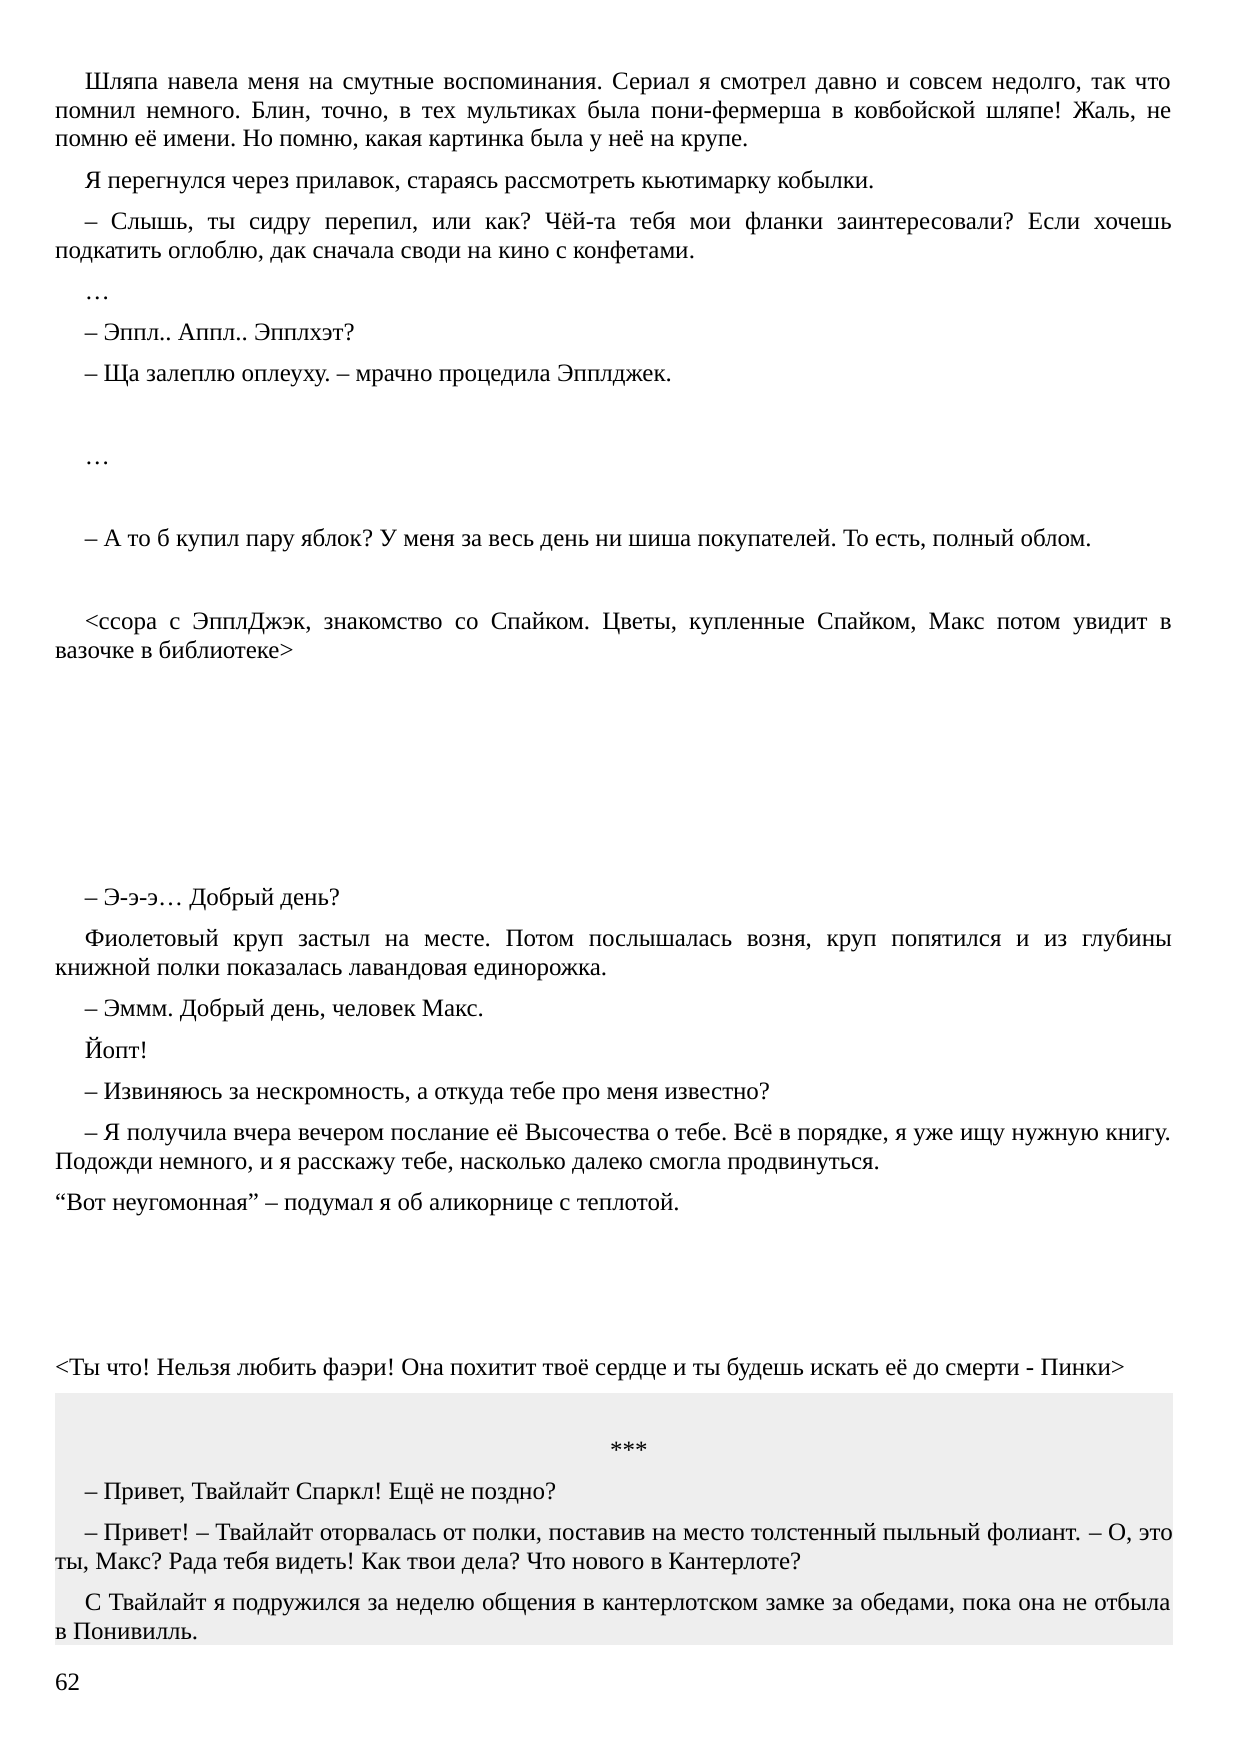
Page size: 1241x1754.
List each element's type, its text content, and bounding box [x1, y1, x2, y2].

text – Привет, Твайлайт Спаркл! Ещё не поздно? [55, 1476, 1173, 1505]
text Фиолетовый круп застыл на месте. Потом послышалась возня, круп попятился и из глубины книжной полки показалась лавандовая единорожка. [55, 923, 1173, 981]
text – Я получила вчера вечером послание её Высочества о тебе. Всё в порядке, я уже ищу нужную книгу. Подожди немного, и я расскажу тебе, насколько далеко смогла продвинуться. [55, 1117, 1173, 1175]
text *** [55, 1435, 1173, 1463]
text – Слышь, ты сидру перепил, или как? Чёй-та тебя мои фланки заинтересовали? Если хочешь подкатить оглоблю, дак сначала своди на кино с конфетами. [55, 206, 1173, 263]
text <ссора с ЭпплДжэк, знакомство со Спайком. Цветы, купленные Спайком, Макс потом увидит в вазочке в библиотеке> [55, 606, 1173, 663]
text Шляпа навела меня на смутные воспоминания. Сериал я смотрел давно и совсем недолго, так что помнил немного. Блин, точно, в тех мультиках была пони-фермерша в ковбойской шляпе! Жаль, не помню её имени. Но помню, какая картинка была у неё на крупе. [55, 66, 1173, 152]
text – А то б купил пару яблок? У меня за весь день ни шиша покупателей. То есть, полный облом. [55, 523, 1173, 552]
text “Вот неугомонная” – подумал я об аликорнице с теплотой. [55, 1187, 1173, 1216]
text – Извиняюсь за нескромность, а откуда тебе про меня известно? [55, 1076, 1173, 1105]
text Я перегнулся через прилавок, стараясь рассмотреть кьютимарку кобылки. [55, 165, 1173, 193]
text – Эммм. Добрый день, человек Макс. [55, 993, 1173, 1022]
text – Привет! – Твайлайт оторвалась от полки, поставив на место толстенный пыльный фолиант. – О, это ты, Макс? Рада тебя видеть! Как твои дела? Что нового в Кантерлоте? [55, 1517, 1173, 1575]
text Йопт! [55, 1035, 1173, 1063]
text … [55, 276, 1173, 305]
text – Э-э-э… Добрый день? [55, 882, 1173, 911]
text – Эппл.. Аппл.. Эпплхэт? [55, 317, 1173, 346]
text <Ты что! Нельзя любить фаэри! Она похитит твоё сердце и ты будешь искать её до смерти - Пинки> [55, 1352, 1173, 1381]
text – Ща залеплю оплеуху. – мрачно процедила Эпплджек. [55, 358, 1173, 387]
text С Твайлайт я подружился за неделю общения в кантерлотском замке за обедами, пока она не отбыла в Понивилль. [55, 1587, 1173, 1645]
text … [55, 441, 1173, 470]
